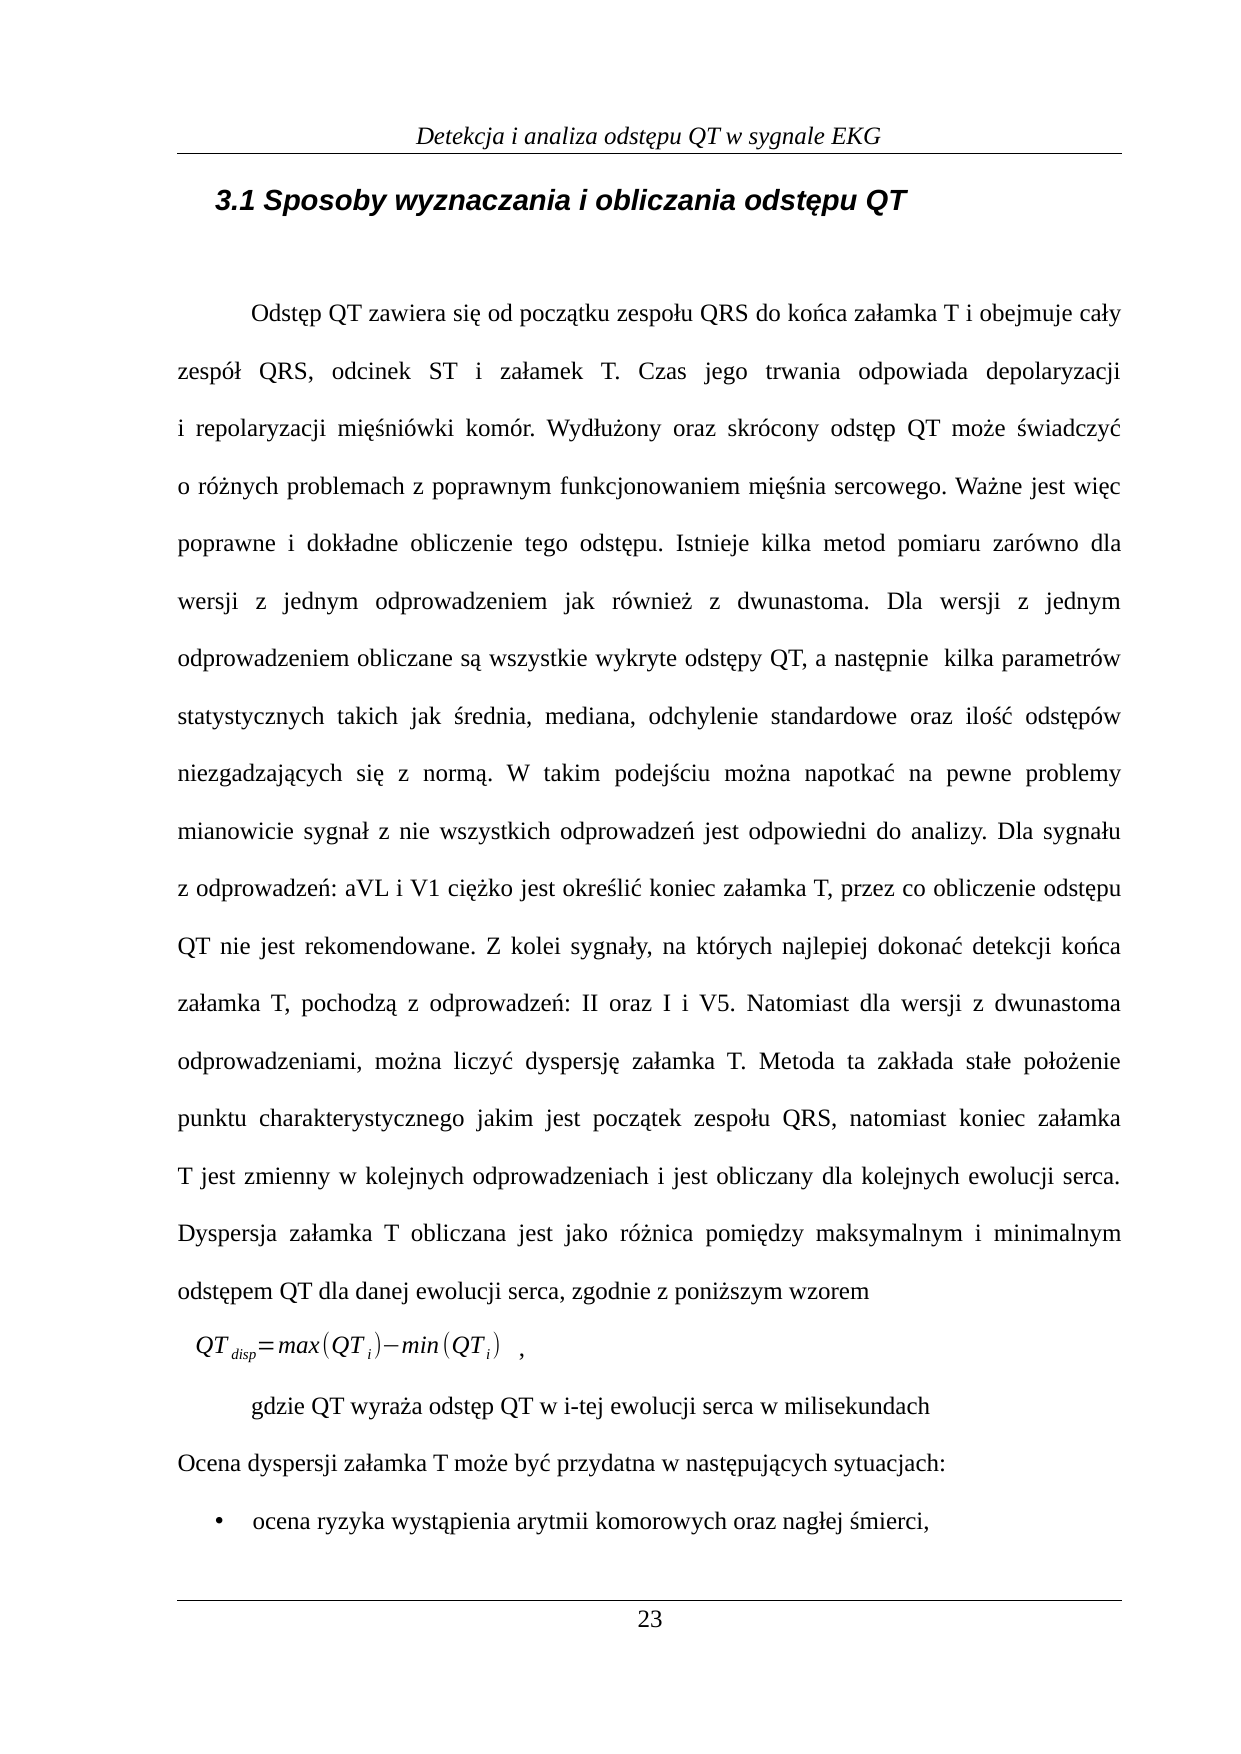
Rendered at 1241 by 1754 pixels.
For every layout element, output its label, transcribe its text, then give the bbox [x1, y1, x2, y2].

subtitle 3.1 Sposoby wyznaczania i obliczania odstępu QT [215, 183, 1122, 217]
text , [177, 1319, 1122, 1363]
text Odstęp QT zawiera się od początku zespołu QRS do końca załamka T i obejmuje cały zespół QRS, odcinek ST i załamek T. Czas jego trwania odpowiada depolaryzacji i repolaryzacji mięśniówki komór. Wydłużony oraz skrócony odstęp QT może świadczyć o różnych problemach z poprawnym funkcjonowaniem mięśnia sercowego. Ważne jest więc poprawne i dokładne obliczenie tego odstępu. Istnieje kilka metod pomiaru zarówno dla wersji z jednym odprowadzeniem jak również z dwunastoma. Dla wersji z jednym odprowadzeniem obliczane są wszystkie wykryte odstępy QT, a następnie kilka parametrów statystycznych takich jak średnia, mediana, odchylenie standardowe oraz ilość odstępów niezgadzających się z normą. W takim podejściu można napotkać na pewne problemy mianowicie sygnał z nie wszystkich odprowadzeń jest odpowiedni do analizy. Dla sygnału z odprowadzeń: aVL i V1 ciężko jest określić koniec załamka T, przez co obliczenie odstępu QT nie jest rekomendowane. Z kolei sygnały, na których najlepiej dokonać detekcji końca załamka T, pochodzą z odprowadzeń: II oraz I i V5. Natomiast dla wersji z dwunastoma odprowadzeniami, można liczyć dyspersję załamka T. Metoda ta zakłada stałe położenie punktu charakterystycznego jakim jest początek zespołu QRS, natomiast koniec załamka T jest zmienny w kolejnych odprowadzeniach i jest obliczany dla kolejnych ewolucji serca. Dyspersja załamka T obliczana jest jako różnica pomiędzy maksymalnym i minimalnym odstępem QT dla danej ewolucji serca, zgodnie z poniższym wzorem [177, 284, 1122, 1304]
text Ocena dyspersji załamka T może być przydatna w następujących sytuacjach: [177, 1434, 1122, 1477]
list ocena ryzyka wystąpienia arytmii komorowych oraz nagłej śmierci, [215, 1491, 1122, 1534]
text gdzie QT wyraża odstęp QT w i-tej ewolucji serca w milisekundach [177, 1378, 1122, 1419]
